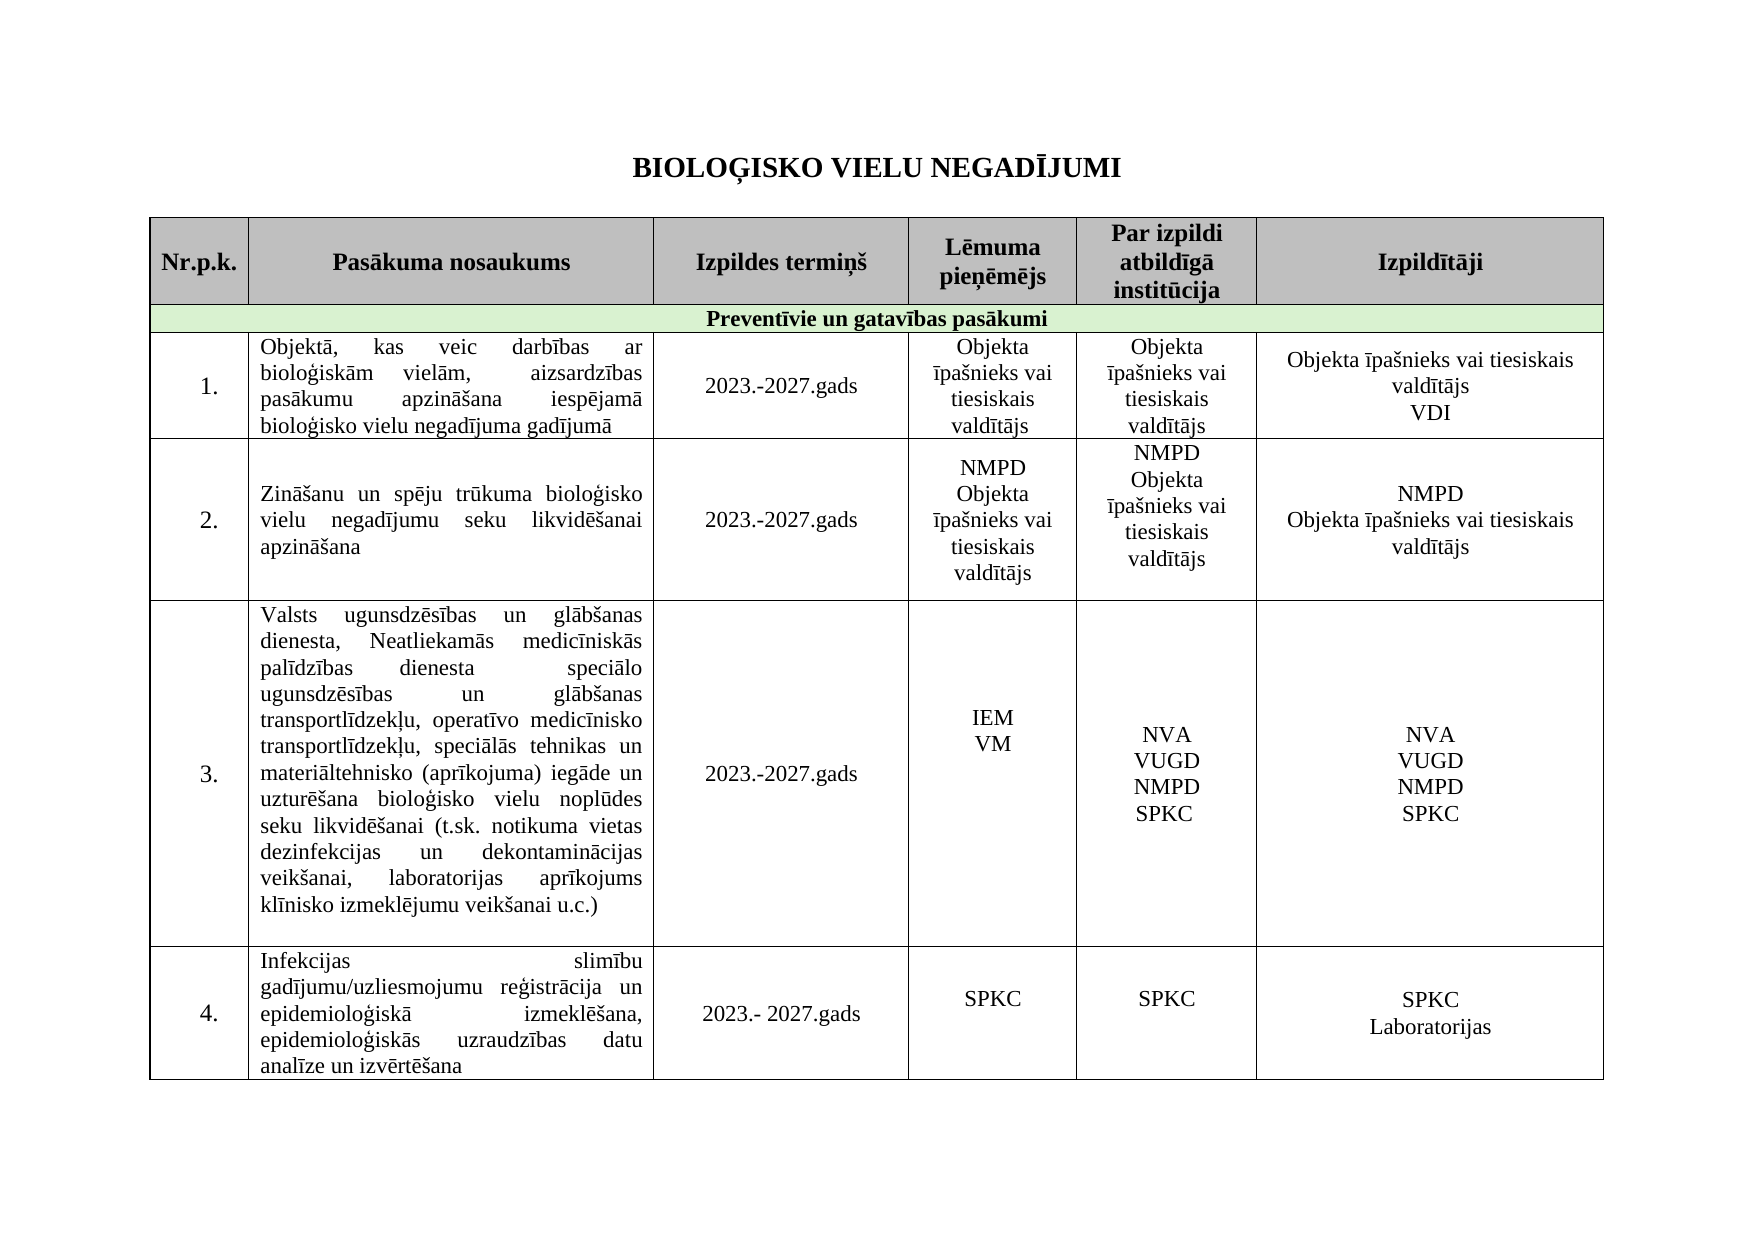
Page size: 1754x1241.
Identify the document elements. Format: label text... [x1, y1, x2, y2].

table_cell [151, 333, 248, 438]
table_cell SPKC [1077, 947, 1256, 1079]
table_cell 2023.-2027.gads [654, 333, 908, 438]
table_cell NVA VUGD NMPD SPKC [1077, 601, 1256, 946]
table_header Izpildes termiņš [654, 218, 908, 304]
table_cell Objekta īpašnieks vai tiesiskais valdītājs VDI [1257, 333, 1603, 438]
table_cell Zināšanu un spēju trūkuma bioloģisko vielu negadījumu seku likvidēšanai apzināšana [249, 439, 653, 600]
table_cell Infekcijas slimību gadījumu/uzliesmojumu reģistrācija un epidemioloģiskā izmeklēšana, epidemioloģiskās uzraudzības datu analīze un izvērtēšana [249, 947, 653, 1079]
table_cell [151, 439, 248, 600]
table_cell 2023.-2027.gads [654, 601, 908, 946]
table_cell Objekta īpašnieks vai tiesiskais valdītājs [1077, 333, 1256, 438]
table_cell Preventīvie un gatavības pasākumi [151, 305, 1603, 332]
table_header Nr.p.k. [151, 218, 248, 304]
table_cell Objektā, kas veic darbības ar bioloģiskām vielām, aizsardzības pasākumu apzināšana iespējamā bioloģisko vielu negadījuma gadījumā [249, 333, 653, 438]
table_cell IEM VM [909, 601, 1076, 946]
table_header Par izpildi atbildīgā institūcija [1077, 218, 1256, 304]
table_header Lēmuma pieņēmējs [909, 218, 1076, 304]
table_cell NMPD Objekta īpašnieks vai tiesiskais valdītājs [1077, 439, 1256, 600]
table_cell NVA VUGD NMPD SPKC [1257, 601, 1603, 946]
table_header Izpildītāji [1257, 218, 1603, 304]
table_cell NMPD Objekta īpašnieks vai tiesiskais valdītājs [1257, 439, 1603, 600]
table_cell Objekta īpašnieks vai tiesiskais valdītājs [909, 333, 1076, 438]
table_cell 2023.-2027.gads [654, 439, 908, 600]
text BIOLOĢISKO VIELU NEGADĪJUMI [150, 150, 1604, 183]
table_cell SPKC [909, 947, 1076, 1079]
table_cell NMPD Objekta īpašnieks vai tiesiskais valdītājs [909, 439, 1076, 600]
table_cell 2023.- 2027.gads [654, 947, 908, 1079]
table_cell [151, 601, 248, 946]
table_cell SPKC Laboratorijas [1257, 947, 1603, 1079]
table_header Pasākuma nosaukums [249, 218, 653, 304]
table_cell Valsts ugunsdzēsības un glābšanas dienesta, Neatliekamās medicīniskās palīdzības dienesta speciālo ugunsdzēsības un glābšanas transportlīdzekļu, operatīvo medicīnisko transportlīdzekļu, speciālās tehnikas un materiāltehnisko (aprīkojuma) iegāde un uzturēšana bioloģisko vielu noplūdes seku likvidēšanai (t.sk. notikuma vietas dezinfekcijas un dekontaminācijas veikšanai, laboratorijas aprīkojums klīnisko izmeklējumu veikšanai u.c.) [249, 601, 653, 946]
table_cell [151, 947, 248, 1079]
